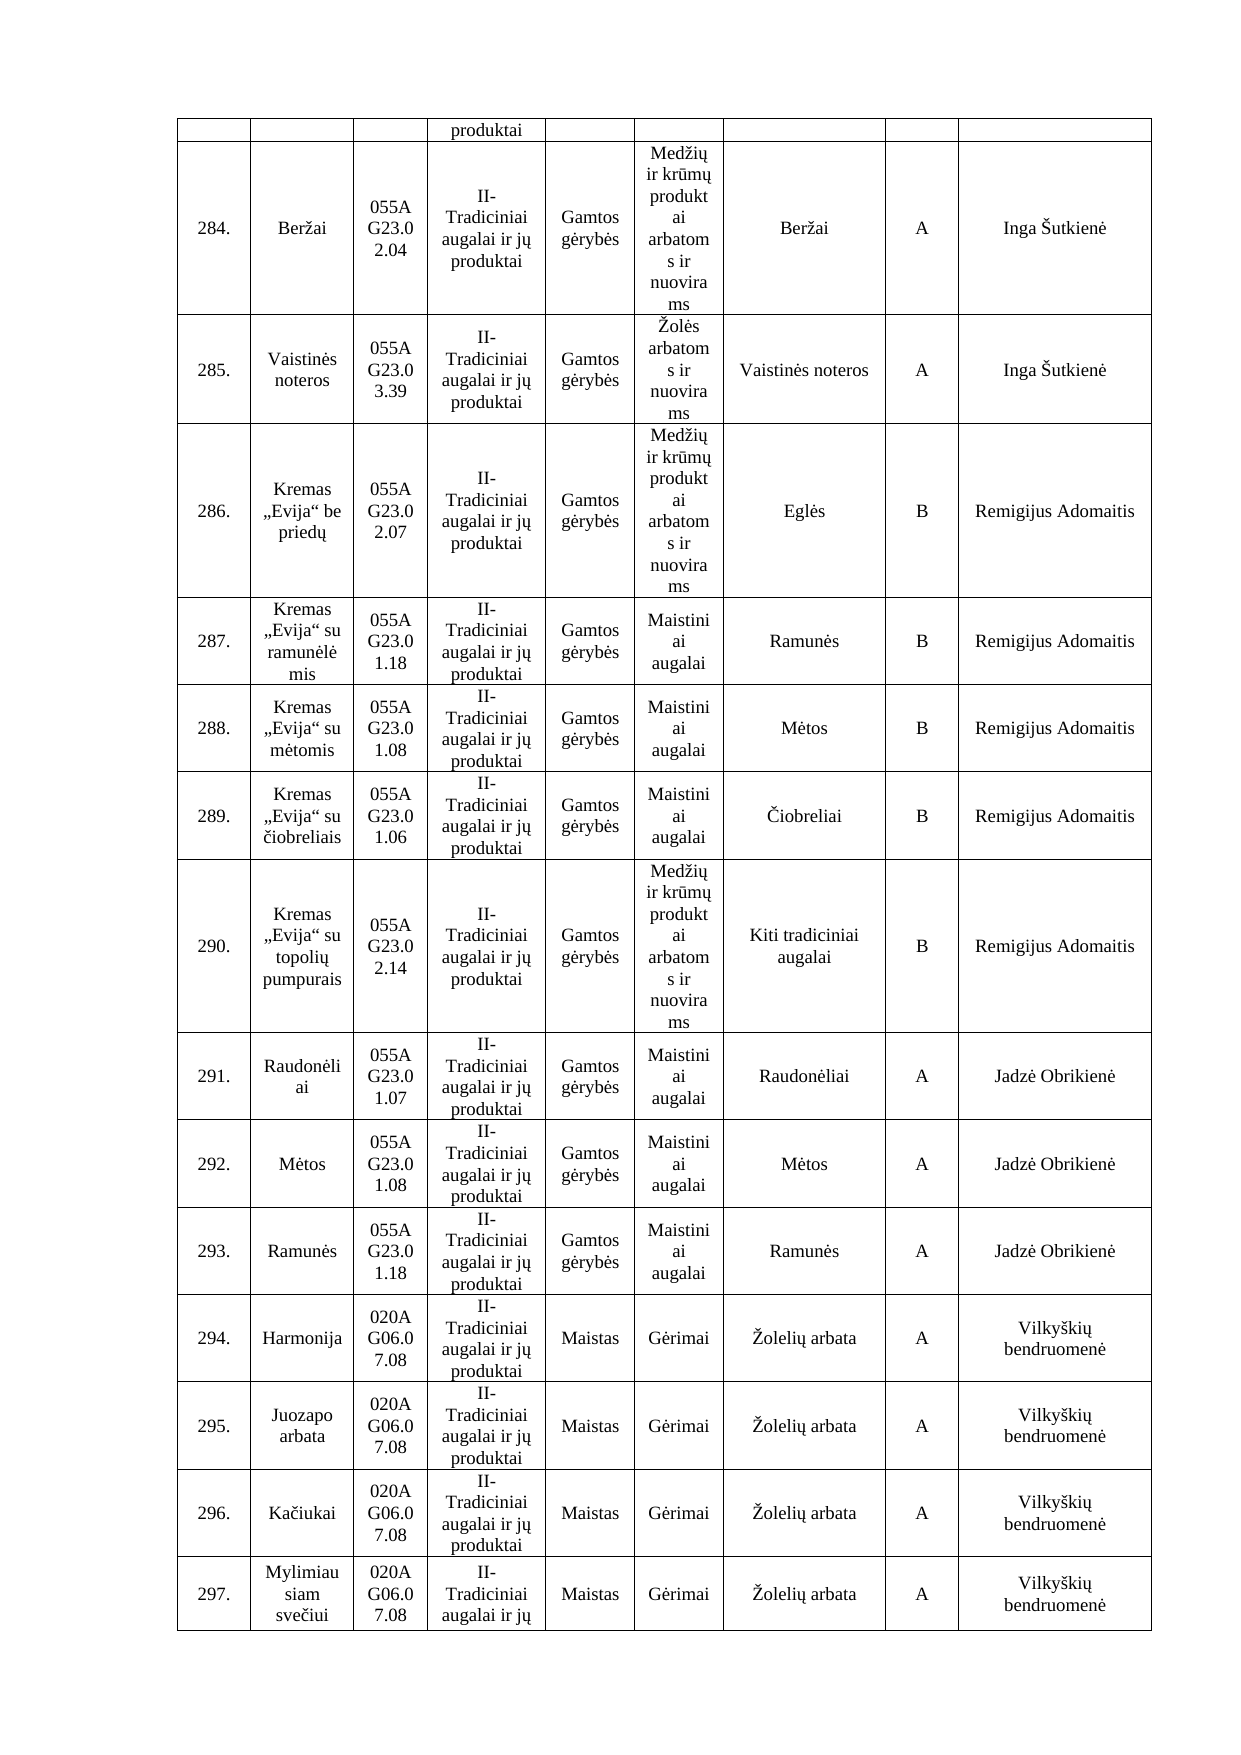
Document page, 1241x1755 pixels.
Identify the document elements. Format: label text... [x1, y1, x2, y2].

table_cell Vaistinės noteros [724, 315, 885, 423]
table_cell 293. [178, 1208, 250, 1294]
table_cell Maistiniai augalai [635, 772, 723, 858]
table_cell Gamtos gėrybės [546, 142, 634, 314]
table_cell B [886, 685, 958, 771]
table_cell Mylimiausiam svečiui [251, 1557, 353, 1630]
table_cell Kremas „Evija“ su mėtomis [251, 685, 353, 771]
table_cell Ramunės [724, 1208, 885, 1294]
table_cell Gėrimai [635, 1382, 723, 1468]
table_cell II-Tradiciniai augalai ir jų produktai [428, 598, 545, 684]
table_cell produktai [428, 119, 545, 141]
table_cell A [886, 1208, 958, 1294]
table_cell 055AG23.02.14 [354, 860, 427, 1032]
table_cell Gėrimai [635, 1557, 723, 1630]
table_cell Remigijus Adomaitis [959, 772, 1151, 858]
table_cell A [886, 142, 958, 314]
table_cell II-Tradiciniai augalai ir jų produktai [428, 1120, 545, 1207]
table_cell Gamtos gėrybės [546, 1033, 634, 1119]
table_cell Gėrimai [635, 1470, 723, 1556]
table_cell Vilkyškių bendruomenė [959, 1470, 1151, 1556]
table_cell Mėtos [251, 1120, 353, 1207]
table_cell Maistiniai augalai [635, 598, 723, 684]
table_cell 285. [178, 315, 250, 423]
table_cell [546, 119, 634, 141]
table_cell Maistiniai augalai [635, 1033, 723, 1119]
table_cell Žolelių arbata [724, 1470, 885, 1556]
table_cell II-Tradiciniai augalai ir jų produktai [428, 142, 545, 314]
table_cell 291. [178, 1033, 250, 1119]
table_cell Remigijus Adomaitis [959, 685, 1151, 771]
table_cell Harmonija [251, 1295, 353, 1381]
table_cell Žolelių arbata [724, 1295, 885, 1381]
table_cell 020AG06.07.08 [354, 1557, 427, 1630]
table_cell Kačiukai [251, 1470, 353, 1556]
table_cell Juozapo arbata [251, 1382, 353, 1468]
table_cell Maistas [546, 1382, 634, 1468]
table_cell 055AG23.03.39 [354, 315, 427, 423]
table_cell 286. [178, 424, 250, 597]
table_cell Ramunės [251, 1208, 353, 1294]
table_cell 055AG23.02.04 [354, 142, 427, 314]
table_cell Gamtos gėrybės [546, 685, 634, 771]
table_cell II-Tradiciniai augalai ir jų produktai [428, 1208, 545, 1294]
table_cell II-Tradiciniai augalai ir jų produktai [428, 424, 545, 597]
table_cell II-Tradiciniai augalai ir jų produktai [428, 1033, 545, 1119]
table_cell 055AG23.01.08 [354, 685, 427, 771]
table_cell [886, 119, 958, 141]
table_cell [959, 119, 1151, 141]
table_cell Vilkyškių bendruomenė [959, 1382, 1151, 1468]
table_cell Mėtos [724, 1120, 885, 1207]
table_cell 289. [178, 772, 250, 858]
table_cell 284. [178, 142, 250, 314]
table_cell A [886, 1120, 958, 1207]
table_cell Gamtos gėrybės [546, 598, 634, 684]
table_cell B [886, 860, 958, 1032]
table_cell 294. [178, 1295, 250, 1381]
table_cell B [886, 424, 958, 597]
table_cell [251, 119, 353, 141]
table_cell Maistiniai augalai [635, 685, 723, 771]
table_cell [635, 119, 723, 141]
table_cell Eglės [724, 424, 885, 597]
table_cell A [886, 1470, 958, 1556]
table_cell B [886, 598, 958, 684]
table_cell II-Tradiciniai augalai ir jų produktai [428, 860, 545, 1032]
table_cell II-Tradiciniai augalai ir jų produktai [428, 772, 545, 858]
table_cell Kremas „Evija“ su ramunėlėmis [251, 598, 353, 684]
table_cell Jadzė Obrikienė [959, 1033, 1151, 1119]
table_cell A [886, 1382, 958, 1468]
table_cell A [886, 1557, 958, 1630]
table_cell 295. [178, 1382, 250, 1468]
table_cell Gamtos gėrybės [546, 772, 634, 858]
table_cell A [886, 315, 958, 423]
table_cell Ramunės [724, 598, 885, 684]
table_cell Mėtos [724, 685, 885, 771]
table_cell Inga Šutkienė [959, 315, 1151, 423]
table_cell II-Tradiciniai augalai ir jų produktai [428, 685, 545, 771]
table_cell Remigijus Adomaitis [959, 860, 1151, 1032]
table_cell Gamtos gėrybės [546, 1208, 634, 1294]
table_cell Medžių ir krūmų produktai arbatoms ir nuovirams [635, 424, 723, 597]
table_cell Maistas [546, 1470, 634, 1556]
table_cell Gamtos gėrybės [546, 1120, 634, 1207]
table_cell Raudonėliai [724, 1033, 885, 1119]
table_cell Žolelių arbata [724, 1382, 885, 1468]
table_cell Vilkyškių bendruomenė [959, 1557, 1151, 1630]
table_cell Inga Šutkienė [959, 142, 1151, 314]
table_cell 055AG23.01.18 [354, 1208, 427, 1294]
table_cell Gamtos gėrybės [546, 860, 634, 1032]
table_cell A [886, 1033, 958, 1119]
table_cell [724, 119, 885, 141]
table_cell Kremas „Evija“ su čiobreliais [251, 772, 353, 858]
table_cell 292. [178, 1120, 250, 1207]
table_cell B [886, 772, 958, 858]
table_cell 055AG23.01.08 [354, 1120, 427, 1207]
table_cell Medžių ir krūmų produktai arbatoms ir nuovirams [635, 860, 723, 1032]
table_cell 055AG23.01.18 [354, 598, 427, 684]
table_cell Vilkyškių bendruomenė [959, 1295, 1151, 1381]
table_cell 290. [178, 860, 250, 1032]
table_cell 287. [178, 598, 250, 684]
table_cell Žolės arbatoms ir nuovirams [635, 315, 723, 423]
table_cell Remigijus Adomaitis [959, 424, 1151, 597]
table_cell 020AG06.07.08 [354, 1470, 427, 1556]
table_cell 020AG06.07.08 [354, 1382, 427, 1468]
table_cell 055AG23.02.07 [354, 424, 427, 597]
table_cell II-Tradiciniai augalai ir jų produktai [428, 1382, 545, 1468]
table_cell Jadzė Obrikienė [959, 1120, 1151, 1207]
table_cell Gamtos gėrybės [546, 315, 634, 423]
table_cell [178, 119, 250, 141]
table_cell 055AG23.01.06 [354, 772, 427, 858]
table_cell A [886, 1295, 958, 1381]
table_cell Čiobreliai [724, 772, 885, 858]
table_cell Beržai [724, 142, 885, 314]
table_cell II-Tradiciniai augalai ir jų produktai [428, 1295, 545, 1381]
table_cell 296. [178, 1470, 250, 1556]
table_cell Maistiniai augalai [635, 1208, 723, 1294]
table_cell 297. [178, 1557, 250, 1630]
table_cell Vaistinės noteros [251, 315, 353, 423]
table_cell Remigijus Adomaitis [959, 598, 1151, 684]
table_cell Raudonėliai [251, 1033, 353, 1119]
table_cell Medžių ir krūmų produktai arbatoms ir nuovirams [635, 142, 723, 314]
table_cell Beržai [251, 142, 353, 314]
table_cell II-Tradiciniai augalai ir jų produktai [428, 315, 545, 423]
table_cell II-Tradiciniai augalai ir jų [428, 1557, 545, 1630]
table_cell Jadzė Obrikienė [959, 1208, 1151, 1294]
table_cell Gamtos gėrybės [546, 424, 634, 597]
table_cell Maistiniai augalai [635, 1120, 723, 1207]
table_cell Žolelių arbata [724, 1557, 885, 1630]
table_cell II-Tradiciniai augalai ir jų produktai [428, 1470, 545, 1556]
table_cell [354, 119, 427, 141]
table_cell Maistas [546, 1557, 634, 1630]
table_cell 020AG06.07.08 [354, 1295, 427, 1381]
table_cell Kremas „Evija“ be priedų [251, 424, 353, 597]
table_cell 288. [178, 685, 250, 771]
table_cell Maistas [546, 1295, 634, 1381]
table_cell Kiti tradiciniai augalai [724, 860, 885, 1032]
table_cell Kremas „Evija“ su topolių pumpurais [251, 860, 353, 1032]
table_cell 055AG23.01.07 [354, 1033, 427, 1119]
table_cell Gėrimai [635, 1295, 723, 1381]
